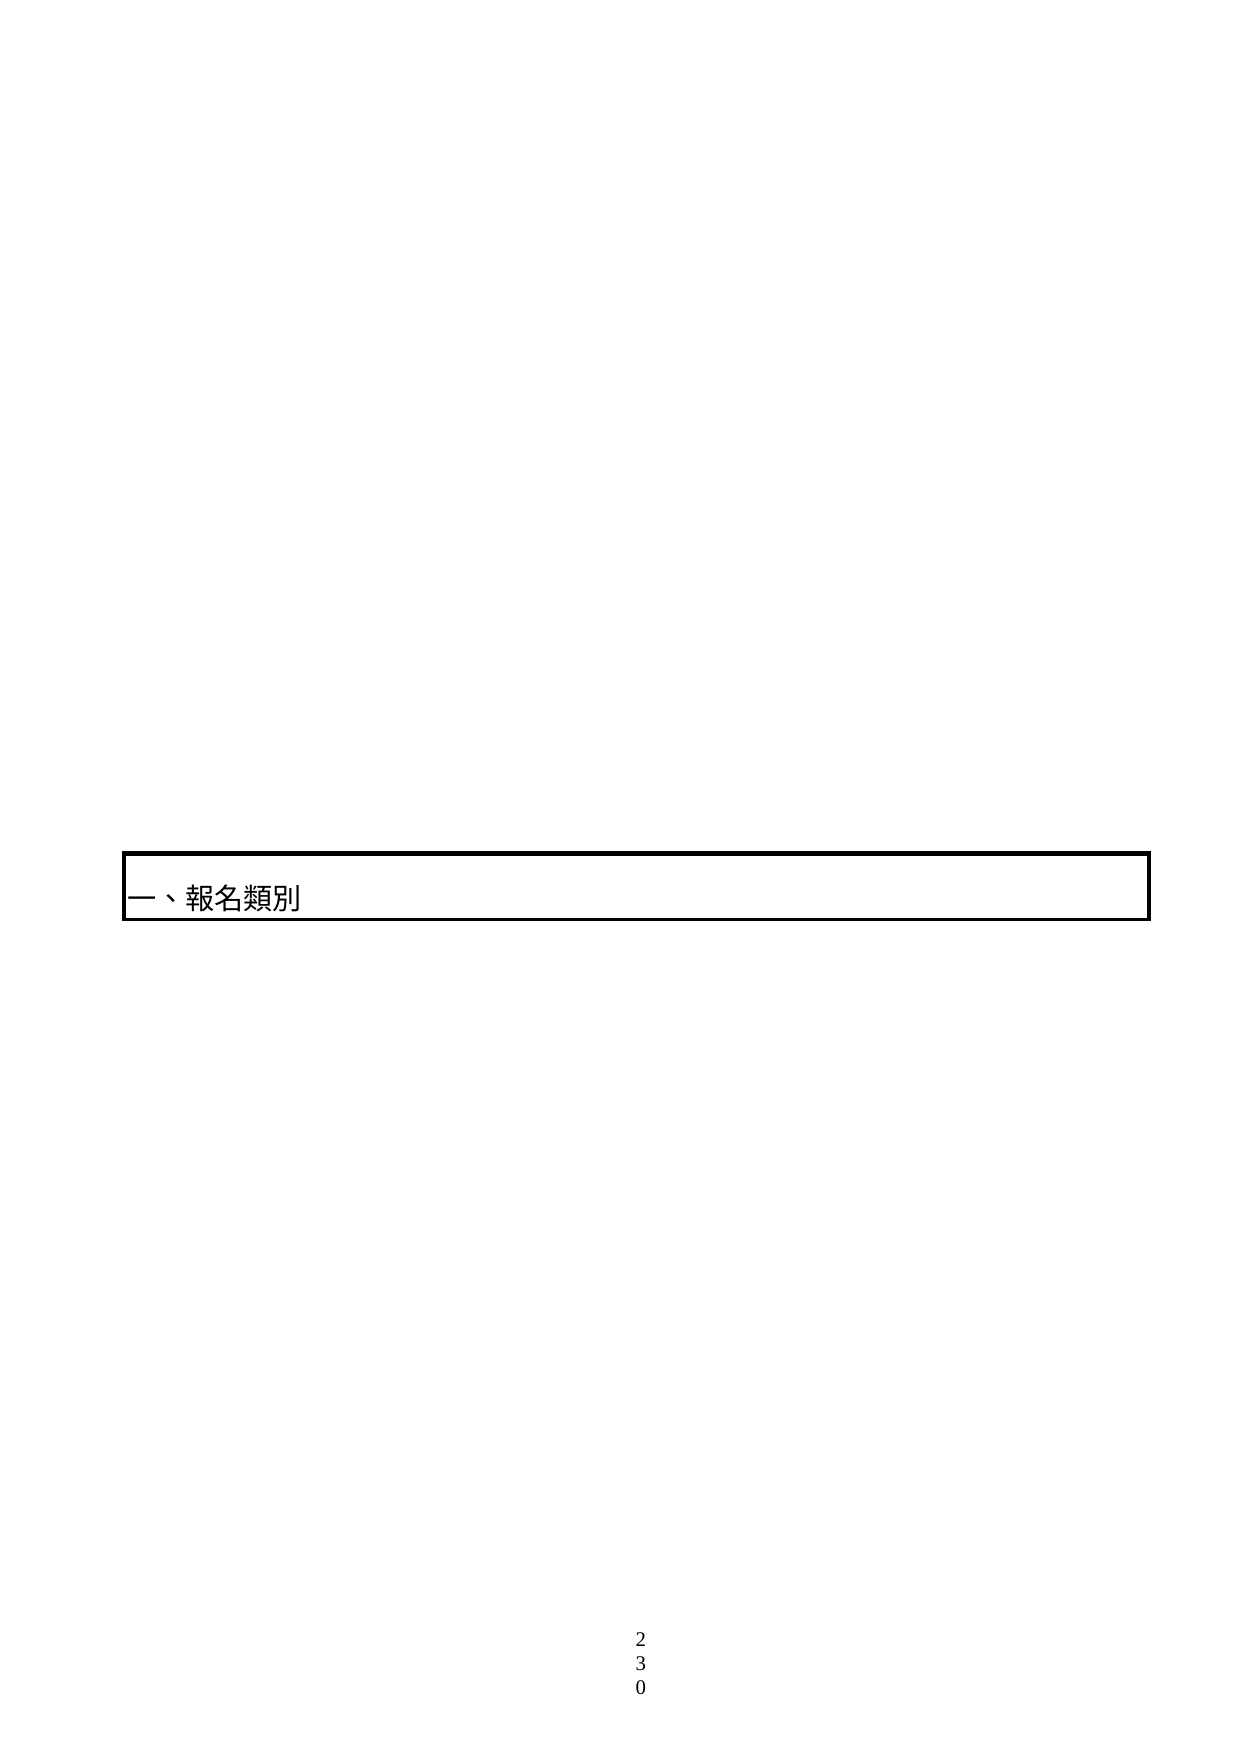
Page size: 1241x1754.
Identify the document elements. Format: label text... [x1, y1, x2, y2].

table_header 一、報名類別 [126, 856, 1147, 918]
